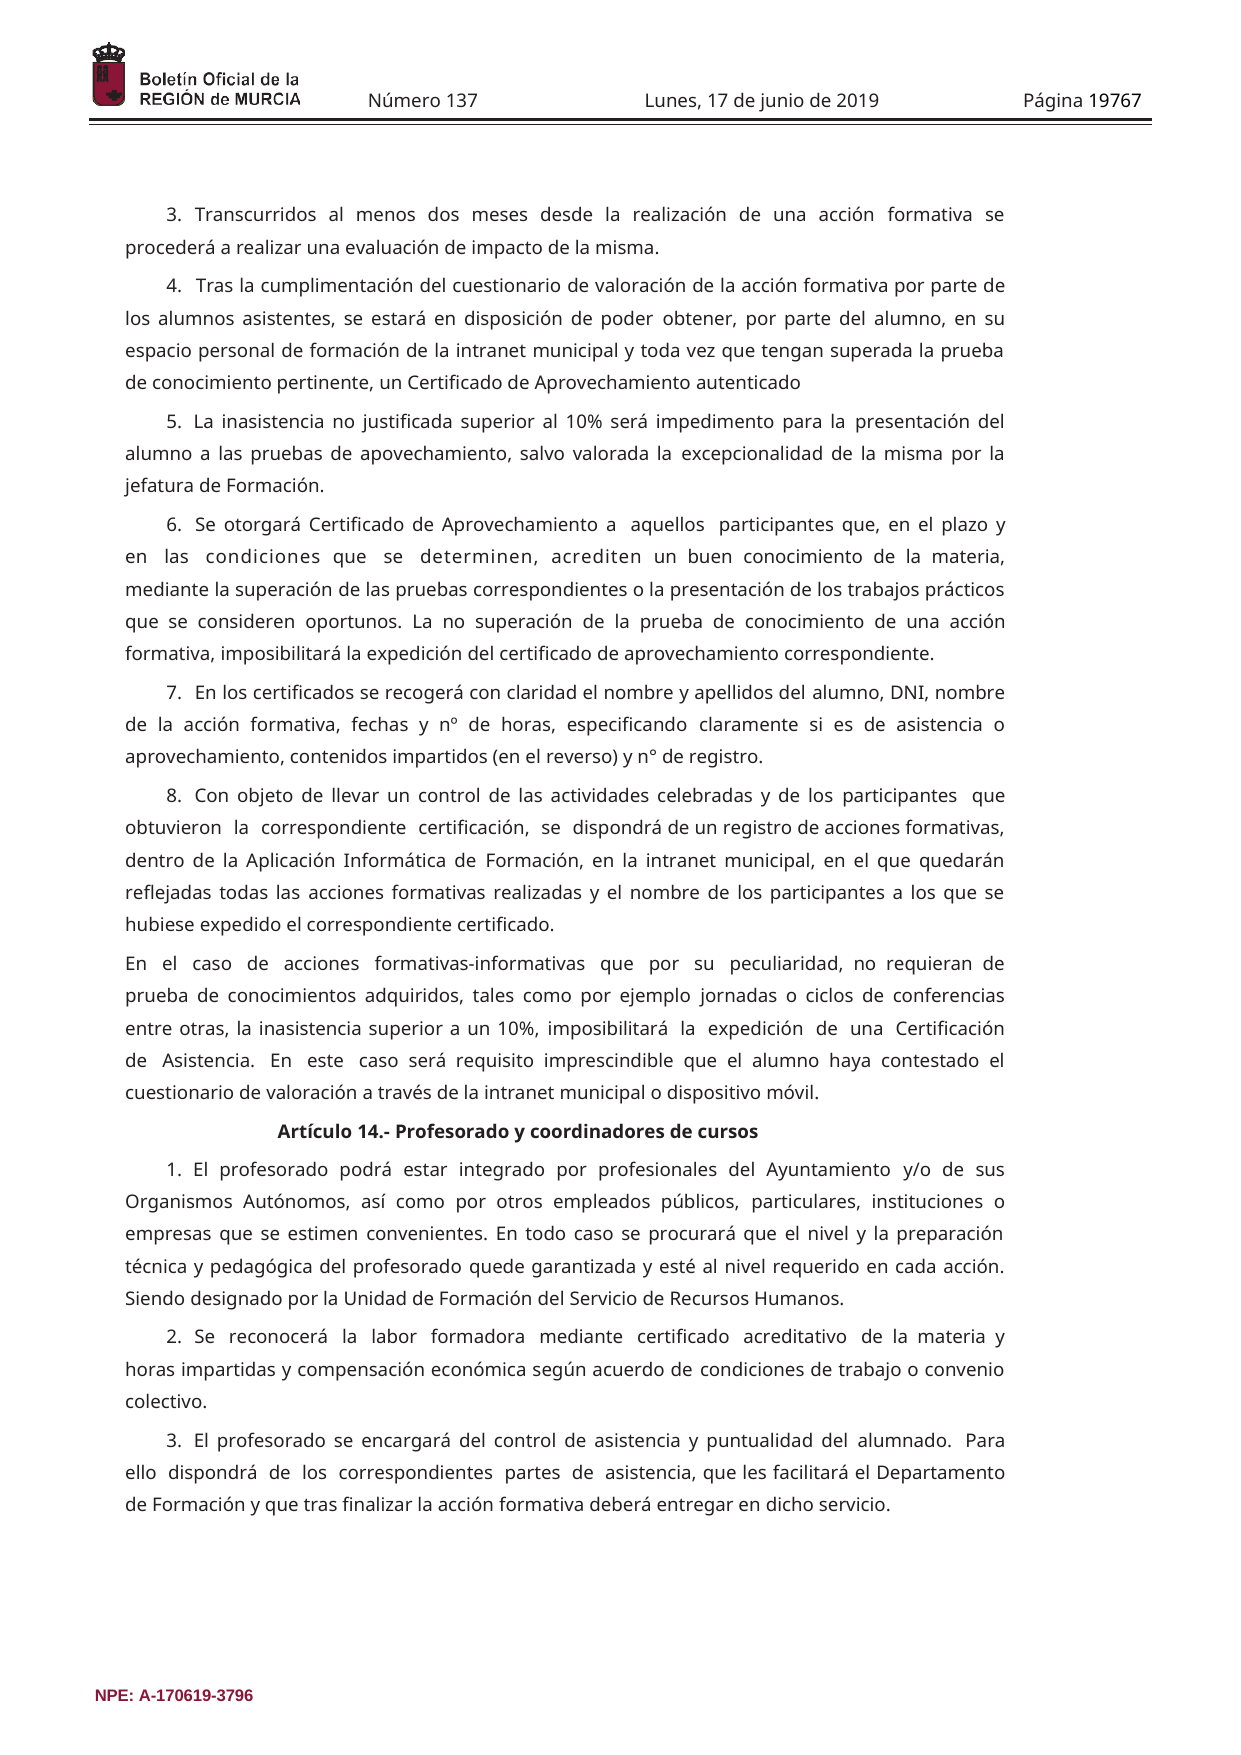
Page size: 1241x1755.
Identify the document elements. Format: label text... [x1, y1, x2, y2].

subtitle Artículo 14.- Profesorado y coordinadores de cursos [277, 1118, 1101, 1143]
list El profesorado podrá estar integrado por profesionales del Ayuntamiento y/o de sus Organismos Autónomos, así como por otros empleados públicos, particulares, instituciones o empresas que se estimen convenientes. En todo caso se procurará que el nivel y la preparación técnica y pedagógica del profesorado quede garantizada y esté al nivel requerido en cada acción. Siendo designado por la Unidad de Formación del Servicio de Recursos Humanos. [125, 1156, 1005, 1311]
list En los certificados se recogerá con claridad el nombre y apellidos del alumno, DNI, nombre de la acción formativa, fechas y nº de horas, especificando claramente si es de asistencia o aprovechamiento, contenidos impartidos (en el reverso) y n° de registro. [125, 679, 1005, 769]
list La inasistencia no justificada superior al 10% será impedimento para la presentación del alumno a las pruebas de apovechamiento, salvo valorada la excepcionalidad de la misma por la jefatura de Formación. [125, 408, 1005, 498]
list Se reconocerá la labor formadora mediante certificado acreditativo de la materia y horas impartidas y compensación económica según acuerdo de condiciones de trabajo o convenio colectivo. [125, 1324, 1005, 1414]
list Con objeto de llevar un control de las actividades celebradas y de los participantes que obtuvieron la correspondiente certificación, se dispondrá de un registro de acciones formativas, dentro de la Aplicación Informática de Formación, en la intranet municipal, en el que quedarán reflejadas todas las acciones formativas realizadas y el nombre de los participantes a los que se hubiese expedido el correspondiente certificado. [125, 782, 1005, 937]
list Transcurridos al menos dos meses desde la realización de una acción formativa se procederá a realizar una evaluación de impacto de la misma. [125, 202, 1004, 260]
list Tras la cumplimentación del cuestionario de valoración de la acción formativa por parte de los alumnos asistentes, se estará en disposición de poder obtener, por parte del alumno, en su espacio personal de formación de la intranet municipal y toda vez que tengan superada la prueba de conocimiento pertinente, un Certificado de Aprovechamiento autenticado [125, 272, 1005, 395]
text En el caso de acciones formativas-informativas que por su peculiaridad, no requieran de prueba de conocimientos adquiridos, tales como por ejemplo jornadas o ciclos de conferencias entre otras, la inasistencia superior a un 10%, imposibilitará la expedición de una Certificación de Asistencia. En este caso será requisito imprescindible que el alumno haya contestado el cuestionario de valoración a través de la intranet municipal o dispositivo móvil. [125, 950, 1005, 1105]
list Se otorgará Certificado de Aprovechamiento a aquellos participantes que, en el plazo y en las condiciones que se determinen, acrediten un buen conocimiento de la materia, mediante la superación de las pruebas correspondientes o la presentación de los trabajos prácticos que se consideren oportunos. La no superación de la prueba de conocimiento de una acción formativa, imposibilitará la expedición del certificado de aprovechamiento correspondiente. [125, 511, 1006, 666]
list El profesorado se encargará del control de asistencia y puntualidad del alumnado. Para ello dispondrá de los correspondientes partes de asistencia, que les facilitará el Departamento de Formación y que tras finalizar la acción formativa deberá entregar en dicho servicio. [125, 1427, 1005, 1517]
